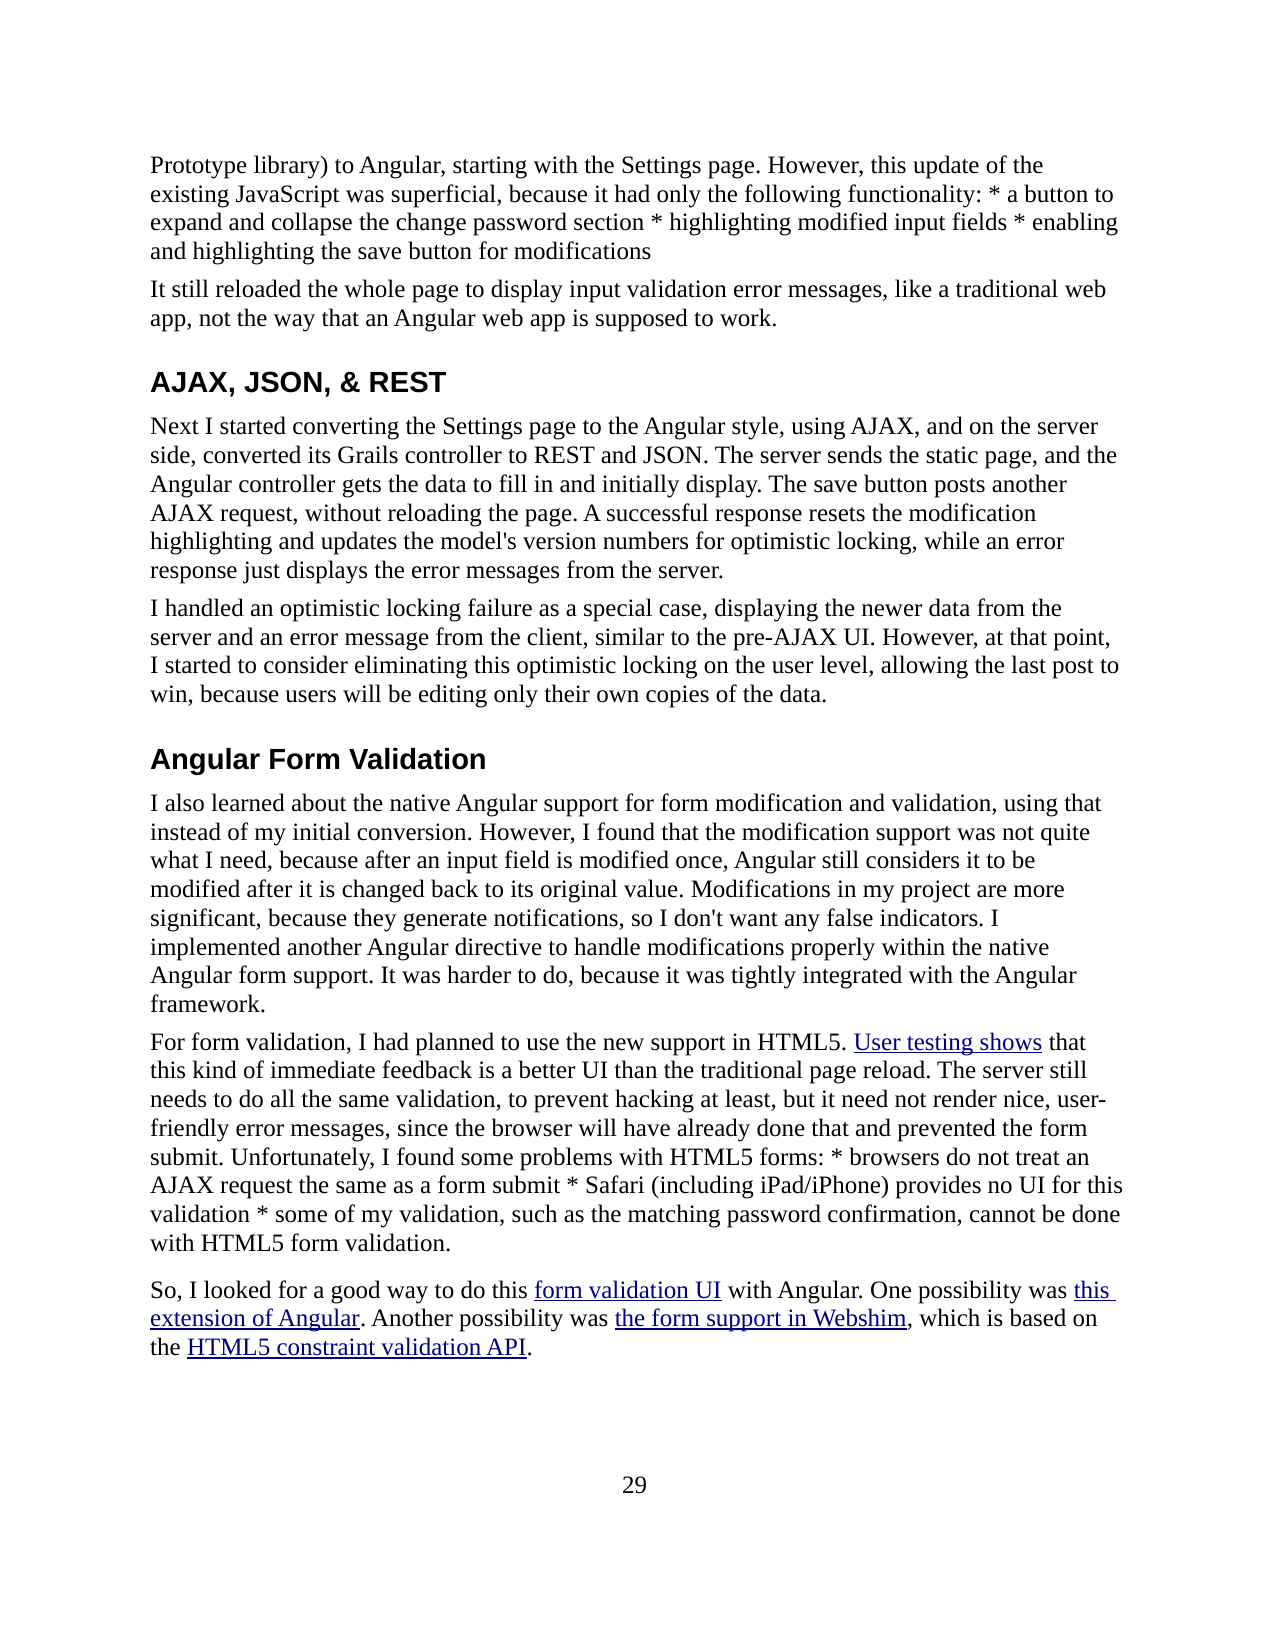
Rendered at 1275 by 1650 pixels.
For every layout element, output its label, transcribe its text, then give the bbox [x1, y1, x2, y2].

text So, I looked for a good way to do this form validation UI with Angular. One possibility was this extension of Angular. Another possibility was the form support in Webshim, which is based on the HTML5 constraint validation API. [150, 1275, 1125, 1361]
text For form validation, I had planned to use the new support in HTML5. User testing shows that this kind of immediate feedback is a better UI than the traditional page reload. The server still needs to do all the same validation, to prevent hacking at least, but it need not render nice, user-friendly error messages, since the browser will have already done that and prevented the form submit. Unfortunately, I found some problems with HTML5 forms: * browsers do not treat an AJAX request the same as a form submit * Safari (including iPad/iPhone) provides no UI for this validation * some of my validation, such as the matching password confirmation, cannot be done with HTML5 form validation. [150, 1027, 1125, 1257]
text I handled an optimistic locking failure as a special case, displaying the newer data from the server and an error message from the client, similar to the pre-AJAX UI. However, at that point, I started to consider eliminating this optimistic locking on the user level, allowing the last post to win, because users will be editing only their own copies of the data. [150, 593, 1125, 708]
subtitle AJAX, JSON, & REST [150, 365, 1125, 399]
text Prototype library) to Angular, starting with the Settings page. However, this update of the existing JavaScript was superficial, because it had only the following functionality: * a button to expand and collapse the change password section * highlighting modified input fields * enabling and highlighting the save button for modifications [150, 150, 1125, 265]
text It still reloaded the whole page to display input validation error messages, like a traditional web app, not the way that an Angular web app is supposed to work. [150, 274, 1125, 331]
text Next I started converting the Settings page to the Angular style, using AJAX, and on the server side, converted its Grails controller to REST and JSON. The server sends the static page, and the Angular controller gets the data to fill in and initially display. The save button posts another AJAX request, without reloading the page. A successful response resets the modification highlighting and updates the model's version numbers for optimistic locking, while an error response just displays the error messages from the server. [150, 411, 1125, 584]
text I also learned about the native Angular support for form modification and validation, using that instead of my initial conversion. However, I found that the modification support was not quite what I need, because after an input field is modified once, Angular still considers it to be modified after it is changed back to its original value. Modifications in my project are more significant, because they generate notifications, so I don't want any false indicators. I implemented another Angular directive to handle modifications properly within the native Angular form support. It was harder to do, because it was tightly integrated with the Angular framework. [150, 788, 1125, 1018]
subtitle Angular Form Validation [150, 742, 1125, 775]
